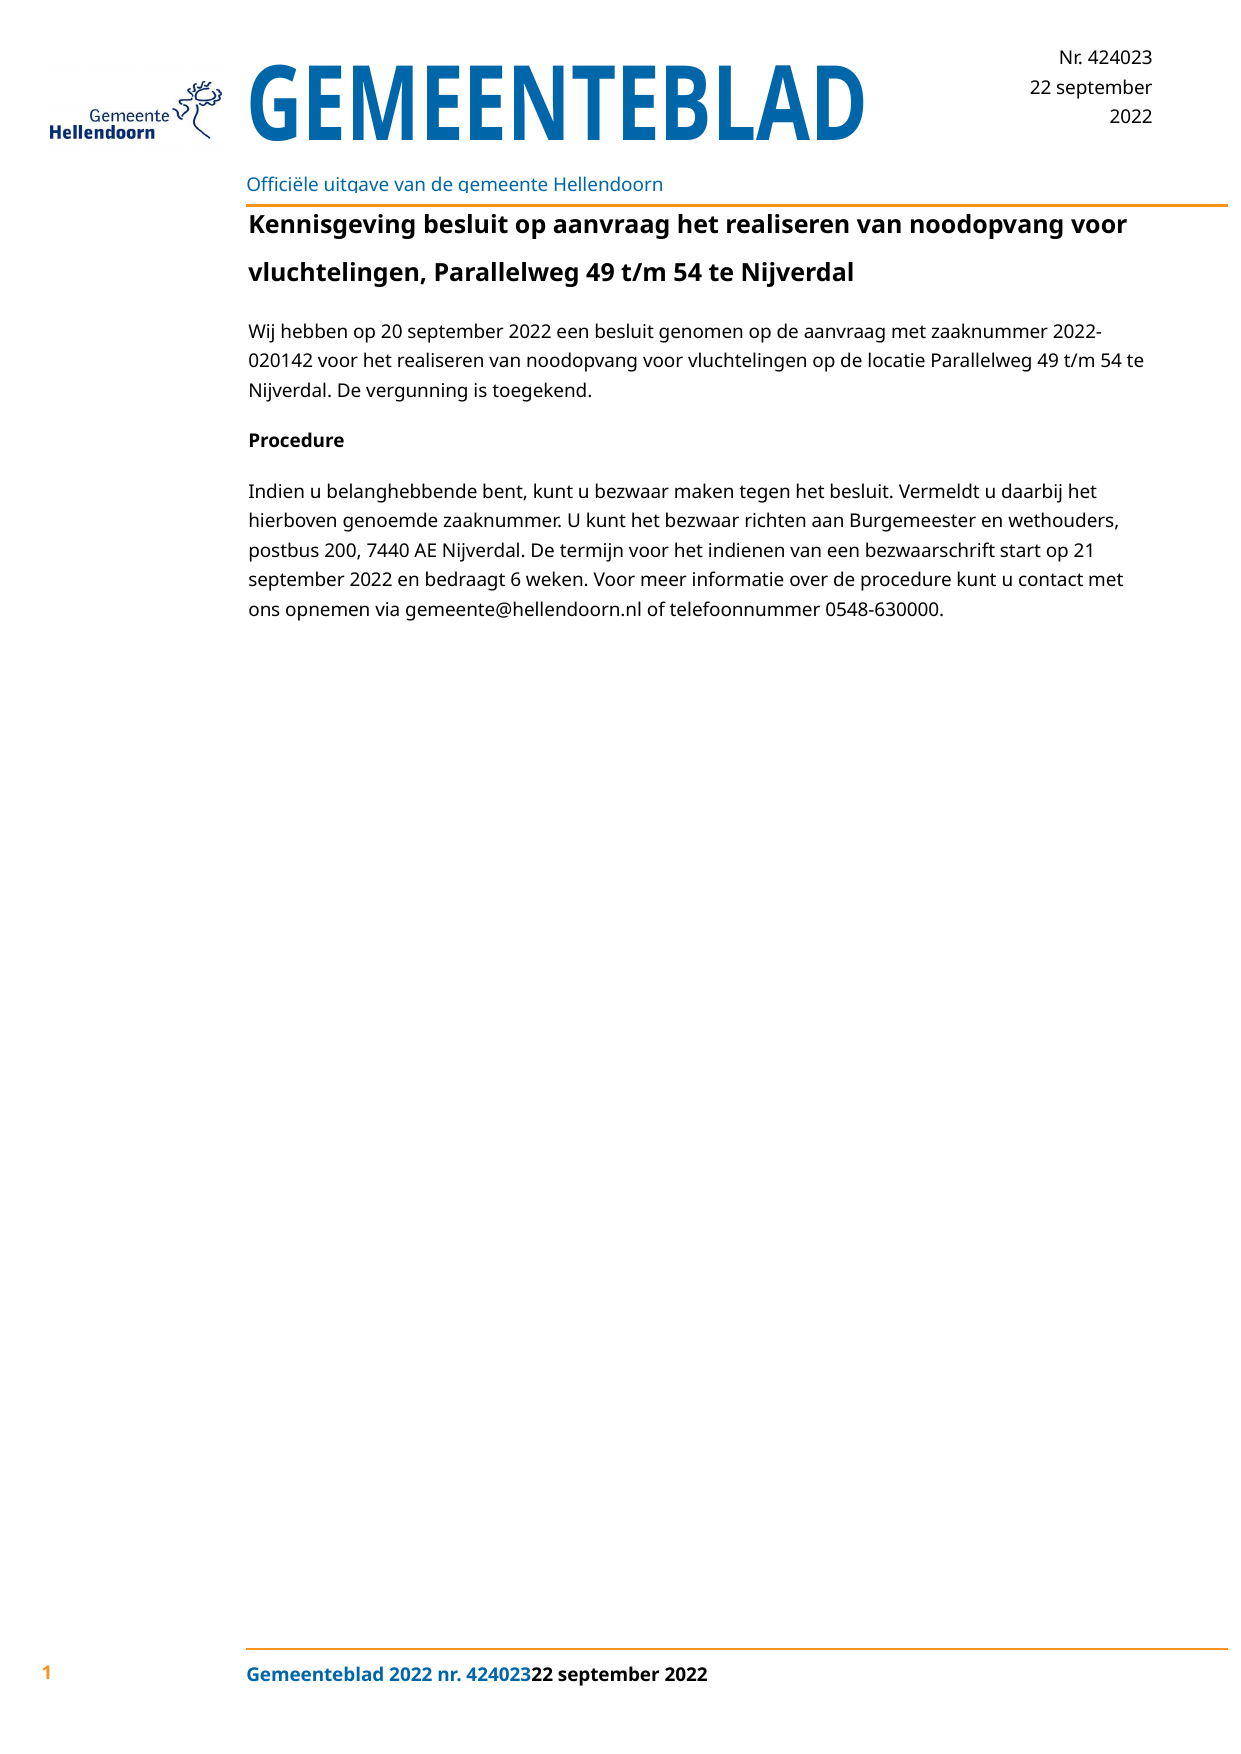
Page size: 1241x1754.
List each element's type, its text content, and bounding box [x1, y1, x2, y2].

text Procedure [248, 427, 1152, 453]
text Kennisgeving besluit op aanvraag het realiseren van noodopvang voor vluchtelingen, Parallelweg 49 t/m 54 te Nijverdal [248, 207, 1152, 288]
picture [41, 47, 231, 172]
text Indien u belanghebbende bent, kunt u bezwaar maken tegen het besluit. Vermeldt u daarbij het hierboven genoemde zaaknummer. U kunt het bezwaar richten aan Burgemeester en wethouders, postbus 200, 7440 AE Nijverdal. De termijn voor het indienen van een bezwaarschrift start op 21 september 2022 en bedraagt 6 weken. Voor meer informatie over de procedure kunt u contact met ons opnemen via gemeente@hellendoorn.nl of telefoonnummer 0548-630000. [248, 478, 1152, 622]
text Wij hebben op 20 september 2022 een besluit genomen op de aanvraag met zaaknummer 2022-020142 voor het realiseren van noodopvang voor vluchtelingen op de locatie Parallelweg 49 t/m 54 te Nijverdal. De vergunning is toegekend. [248, 318, 1152, 403]
